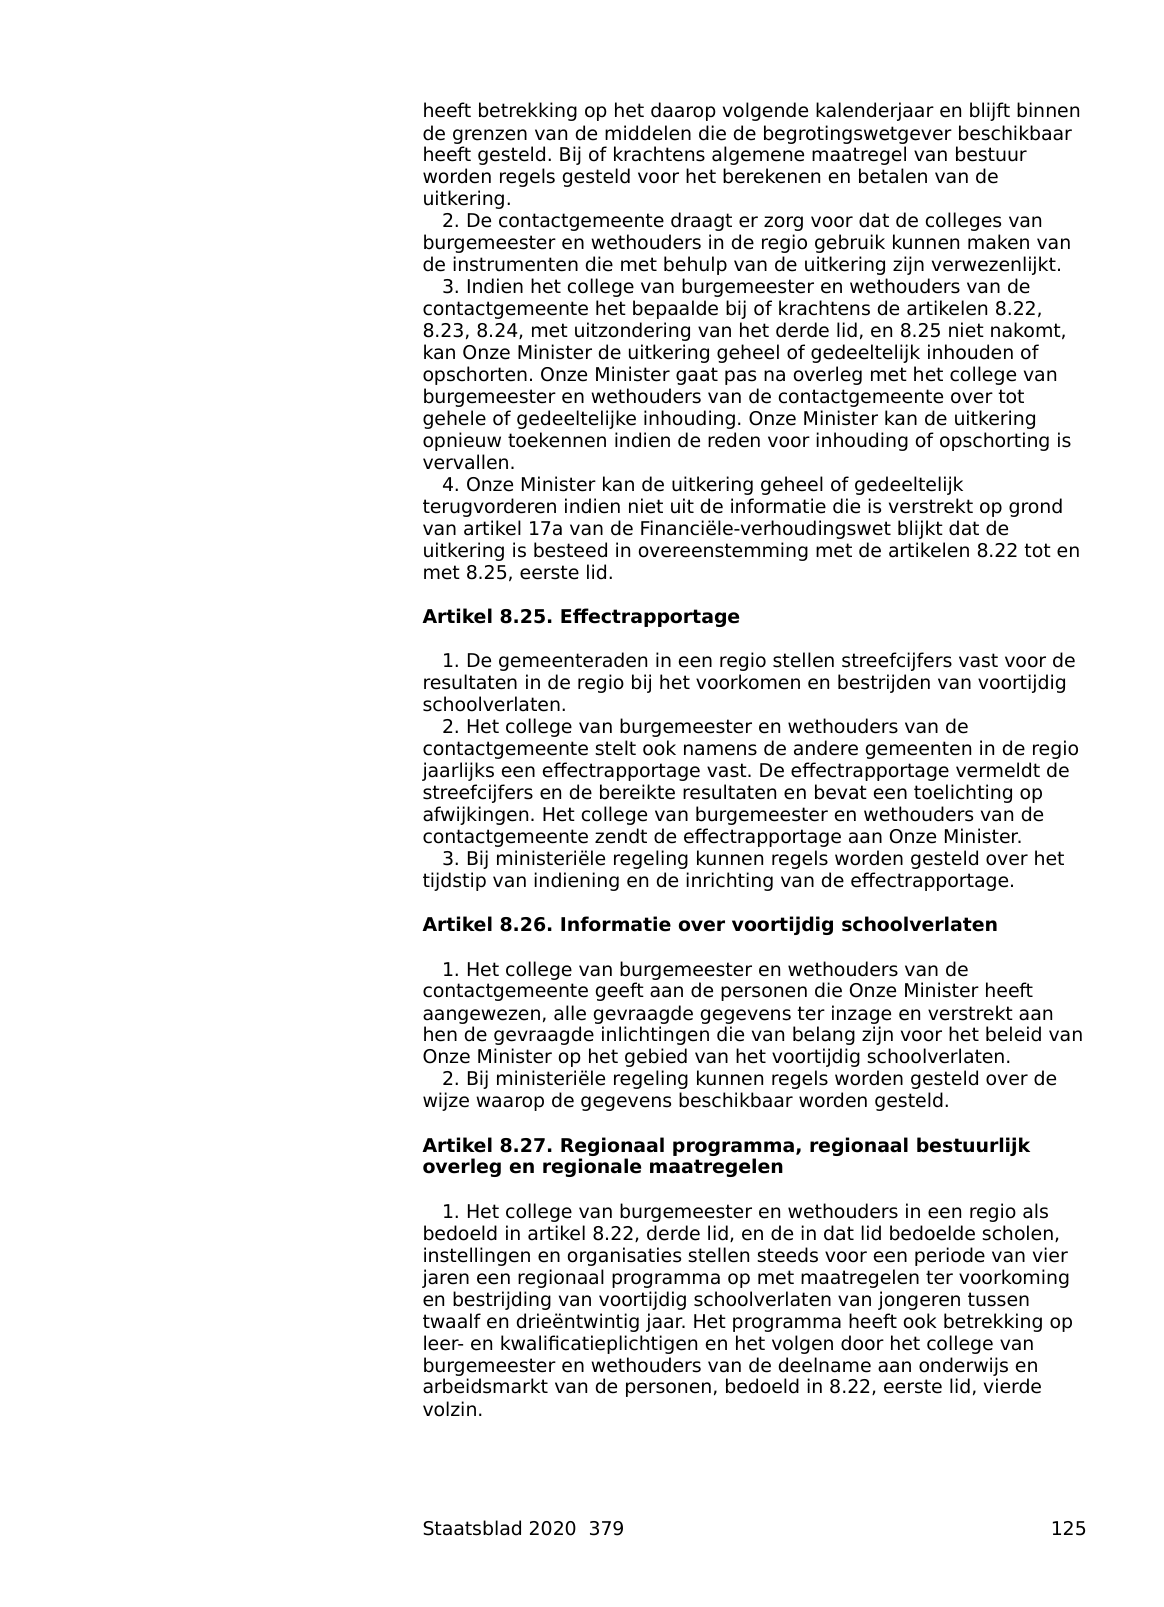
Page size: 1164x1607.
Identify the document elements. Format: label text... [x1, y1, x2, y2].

text 3. Bij ministeriële regeling kunnen regels worden gesteld over het tijdstip van indiening en de inrichting van de effectrapportage. [422, 848, 1087, 892]
text 3. Indien het college van burgemeester en wethouders van de contactgemeente het bepaalde bij of krachtens de artikelen 8.22, 8.23, 8.24, met uitzondering van het derde lid, en 8.25 niet nakomt, kan Onze Minister de uitkering geheel of gedeeltelijk inhouden of opschorten. Onze Minister gaat pas na overleg met het college van burgemeester en wethouders van de contactgemeente over tot gehele of gedeeltelijke inhouding. Onze Minister kan de uitkering opnieuw toekennen indien de reden voor inhouding of opschorting is vervallen. [422, 276, 1087, 474]
text 1. Het college van burgemeester en wethouders in een regio als bedoeld in artikel 8.22, derde lid, en de in dat lid bedoelde scholen, instellingen en organisaties stellen steeds voor een periode van vier jaren een regionaal programma op met maatregelen ter voorkoming en bestrijding van voortijdig schoolverlaten van jongeren tussen twaalf en drieëntwintig jaar. Het programma heeft ook betrekking op leer- en kwalificatieplichtigen en het volgen door het college van burgemeester en wethouders van de deelname aan onderwijs en arbeidsmarkt van de personen, bedoeld in 8.22, eerste lid, vierde volzin. [422, 1201, 1087, 1420]
text heeft betrekking op het daarop volgende kalenderjaar en blijft binnen de grenzen van de middelen die de begrotingswetgever beschikbaar heeft gesteld. Bij of krachtens algemene maatregel van bestuur worden regels gesteld voor het berekenen en betalen van de uitkering. [422, 100, 1087, 210]
subtitle Artikel 8.25. Effectrapportage [422, 606, 1087, 628]
text 1. De gemeenteraden in een regio stellen streefcijfers vast voor de resultaten in de regio bij het voorkomen en bestrijden van voortijdig schoolverlaten. [422, 650, 1087, 716]
subtitle Artikel 8.26. Informatie over voortijdig schoolverlaten [422, 914, 1087, 936]
text 2. Bij ministeriële regeling kunnen regels worden gesteld over de wijze waarop de gegevens beschikbaar worden gesteld. [422, 1068, 1087, 1112]
subtitle Artikel 8.27. Regionaal programma, regionaal bestuurlijk overleg en regionale maatregelen [422, 1134, 1087, 1178]
text 2. Het college van burgemeester en wethouders van de contactgemeente stelt ook namens de andere gemeenten in de regio jaarlijks een effectrapportage vast. De effectrapportage vermeldt de streefcijfers en de bereikte resultaten en bevat een toelichting op afwijkingen. Het college van burgemeester en wethouders van de contactgemeente zendt de effectrapportage aan Onze Minister. [422, 716, 1087, 848]
text 2. De contactgemeente draagt er zorg voor dat de colleges van burgemeester en wethouders in de regio gebruik kunnen maken van de instrumenten die met behulp van de uitkering zijn verwezenlijkt. [422, 210, 1087, 276]
text 1. Het college van burgemeester en wethouders van de contactgemeente geeft aan de personen die Onze Minister heeft aangewezen, alle gevraagde gegevens ter inzage en verstrekt aan hen de gevraagde inlichtingen die van belang zijn voor het beleid van Onze Minister op het gebied van het voortijdig schoolverlaten. [422, 958, 1087, 1068]
text 4. Onze Minister kan de uitkering geheel of gedeeltelijk terugvorderen indien niet uit de informatie die is verstrekt op grond van artikel 17a van de Financiële-verhoudingswet blijkt dat de uitkering is besteed in overeenstemming met de artikelen 8.22 tot en met 8.25, eerste lid. [422, 474, 1087, 584]
